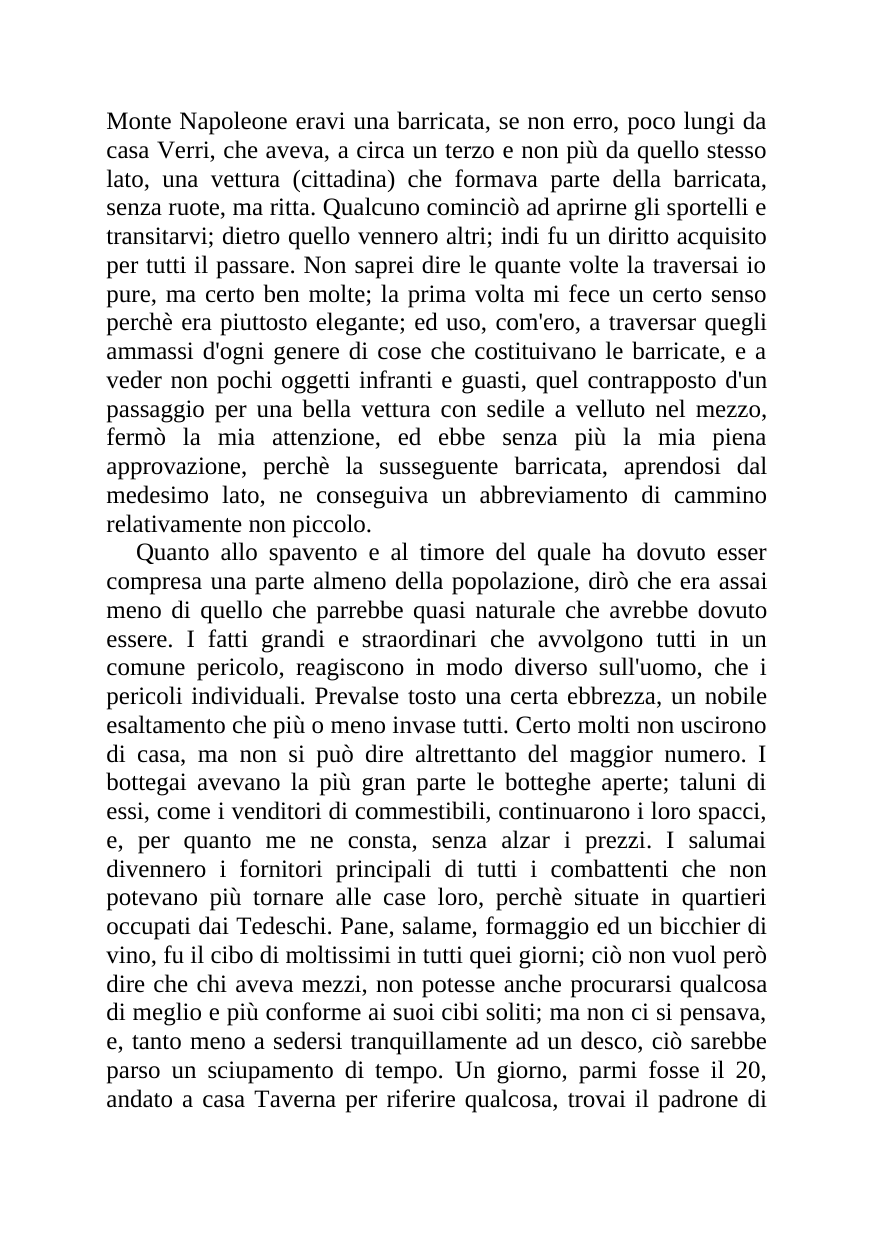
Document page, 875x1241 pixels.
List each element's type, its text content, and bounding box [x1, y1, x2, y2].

text Quanto allo spavento e al timore del quale ha dovuto esser compresa una parte almeno della popolazione, dirò che era assai meno di quello che parrebbe quasi naturale che avrebbe dovuto essere. I fatti grandi e straordinari che avvolgono tutti in un comune pericolo, reagiscono in modo diverso sull'uomo, che i pericoli individuali. Prevalse tosto una certa ebbrezza, un nobile esaltamento che più o meno invase tutti. Certo molti non uscirono di casa, ma non si può dire altrettanto del maggior numero. I bottegai avevano la più gran parte le botteghe aperte; taluni di essi, come i venditori di commestibili, continuarono i loro spacci, e, per quanto me ne consta, senza alzar i prezzi. I salumai divennero i fornitori principali di tutti i combattenti che non potevano più tornare alle case loro, perchè situate in quartieri occupati dai Tedeschi. Pane, salame, formaggio ed un bicchier di vino, fu il cibo di moltissimi in tutti quei giorni; ciò non vuol però dire che chi aveva mezzi, non potesse anche procurarsi qualcosa di meglio e più conforme ai suoi cibi soliti; ma non ci si pensava, e, tanto meno a sedersi tranquillamente ad un desco, ciò sarebbe parso un sciupamento di tempo. Un giorno, parmi fosse il 20, andato a casa Taverna per riferire qualcosa, trovai il padrone di [106, 537, 768, 1112]
text Monte Napoleone eravi una barricata, se non erro, poco lungi da casa Verri, che aveva, a circa un terzo e non più da quello stesso lato, una vettura (cittadina) che formava parte della barricata, senza ruote, ma ritta. Qualcuno cominciò ad aprirne gli sportelli e transitarvi; dietro quello vennero altri; indi fu un diritto acquisito per tutti il passare. Non saprei dire le quante volte la traversai io pure, ma certo ben molte; la prima volta mi fece un certo senso perchè era piuttosto elegante; ed uso, com'ero, a traversar quegli ammassi d'ogni genere di cose che costituivano le barricate, e a veder non pochi oggetti infranti e guasti, quel contrapposto d'un passaggio per una bella vettura con sedile a velluto nel mezzo, fermò la mia attenzione, ed ebbe senza più la mia piena approvazione, perchè la susseguente barricata, aprendosi dal medesimo lato, ne conseguiva un abbreviamento di cammino relativamente non piccolo. [106, 106, 768, 537]
